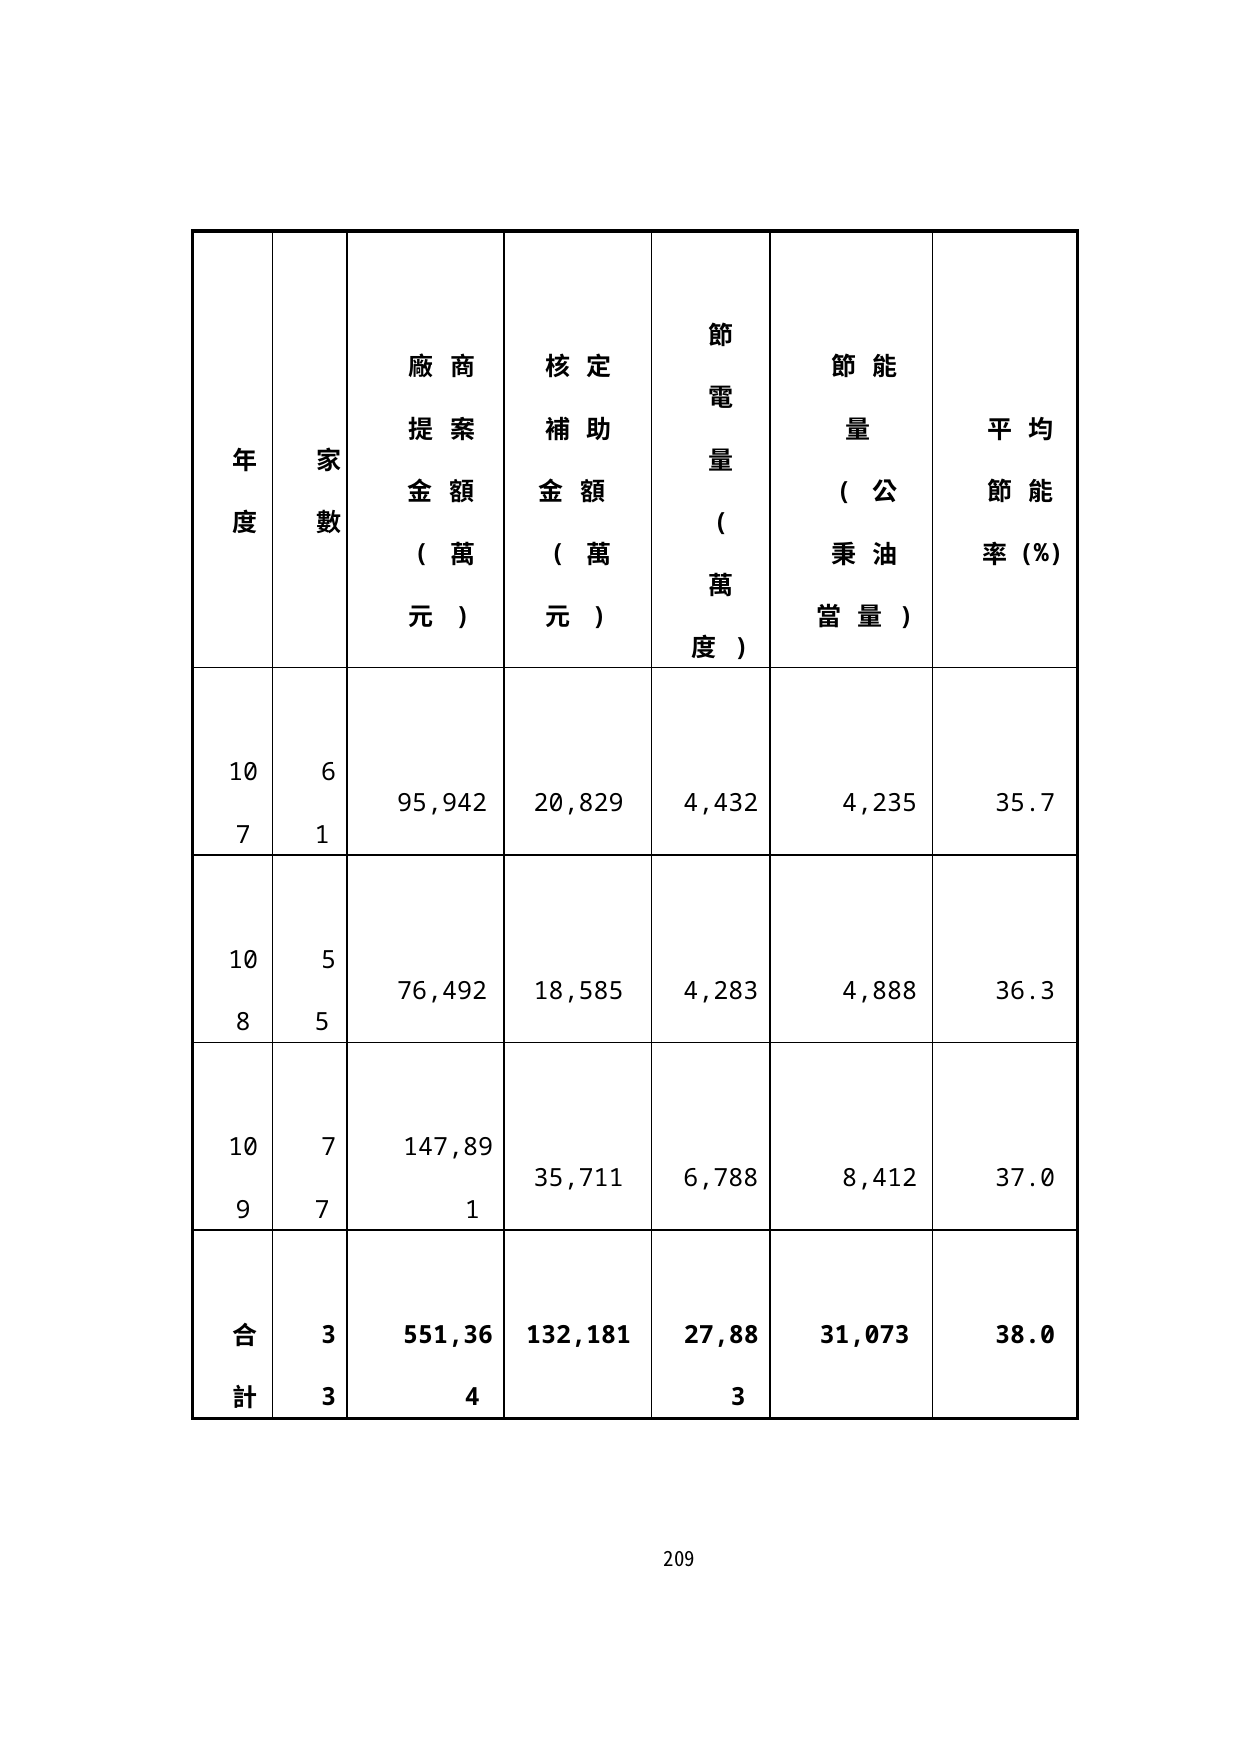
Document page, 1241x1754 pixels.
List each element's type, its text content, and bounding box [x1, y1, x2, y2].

table_cell 61 [273, 668, 346, 854]
table_cell 147,891 [348, 1043, 503, 1229]
table_cell 35,711 [505, 1043, 651, 1229]
table_cell 107 [194, 668, 272, 854]
table_cell 6,788 [652, 1043, 769, 1229]
table_header 節電量 (萬度) [652, 233, 769, 667]
table_cell 77 [273, 1043, 346, 1229]
table_cell 95,942 [348, 668, 503, 854]
table_header 年度 [194, 233, 272, 667]
table_cell 76,492 [348, 856, 503, 1042]
table_header 核定補助金額(萬元) [505, 233, 651, 667]
table_header 廠商提案金額(萬元) [348, 233, 503, 667]
table_cell 20,829 [505, 668, 651, 854]
table_cell 4,888 [771, 856, 932, 1042]
table_cell 35.7 [933, 668, 1076, 854]
table_cell 108 [194, 856, 272, 1042]
table_cell 合計 [194, 1231, 272, 1417]
table_cell 8,412 [771, 1043, 932, 1229]
table_cell 4,283 [652, 856, 769, 1042]
table_header 家數 [273, 233, 346, 667]
table_cell 18,585 [505, 856, 651, 1042]
table_cell 551,364 [348, 1231, 503, 1417]
table_cell 4,235 [771, 668, 932, 854]
table_cell 36.3 [933, 856, 1076, 1042]
table_cell 27,883 [652, 1231, 769, 1417]
table_header 平均節能率(%) [933, 233, 1076, 667]
table_cell 31,073 [771, 1231, 932, 1417]
table_cell 38.0 [933, 1231, 1076, 1417]
table_cell 33 [273, 1231, 346, 1417]
table_header 節能量(公秉油當量) [771, 233, 932, 667]
table_cell 109 [194, 1043, 272, 1229]
table_cell 132,181 [505, 1231, 651, 1417]
table_cell 37.0 [933, 1043, 1076, 1229]
table_cell 55 [273, 856, 346, 1042]
table_cell 4,432 [652, 668, 769, 854]
